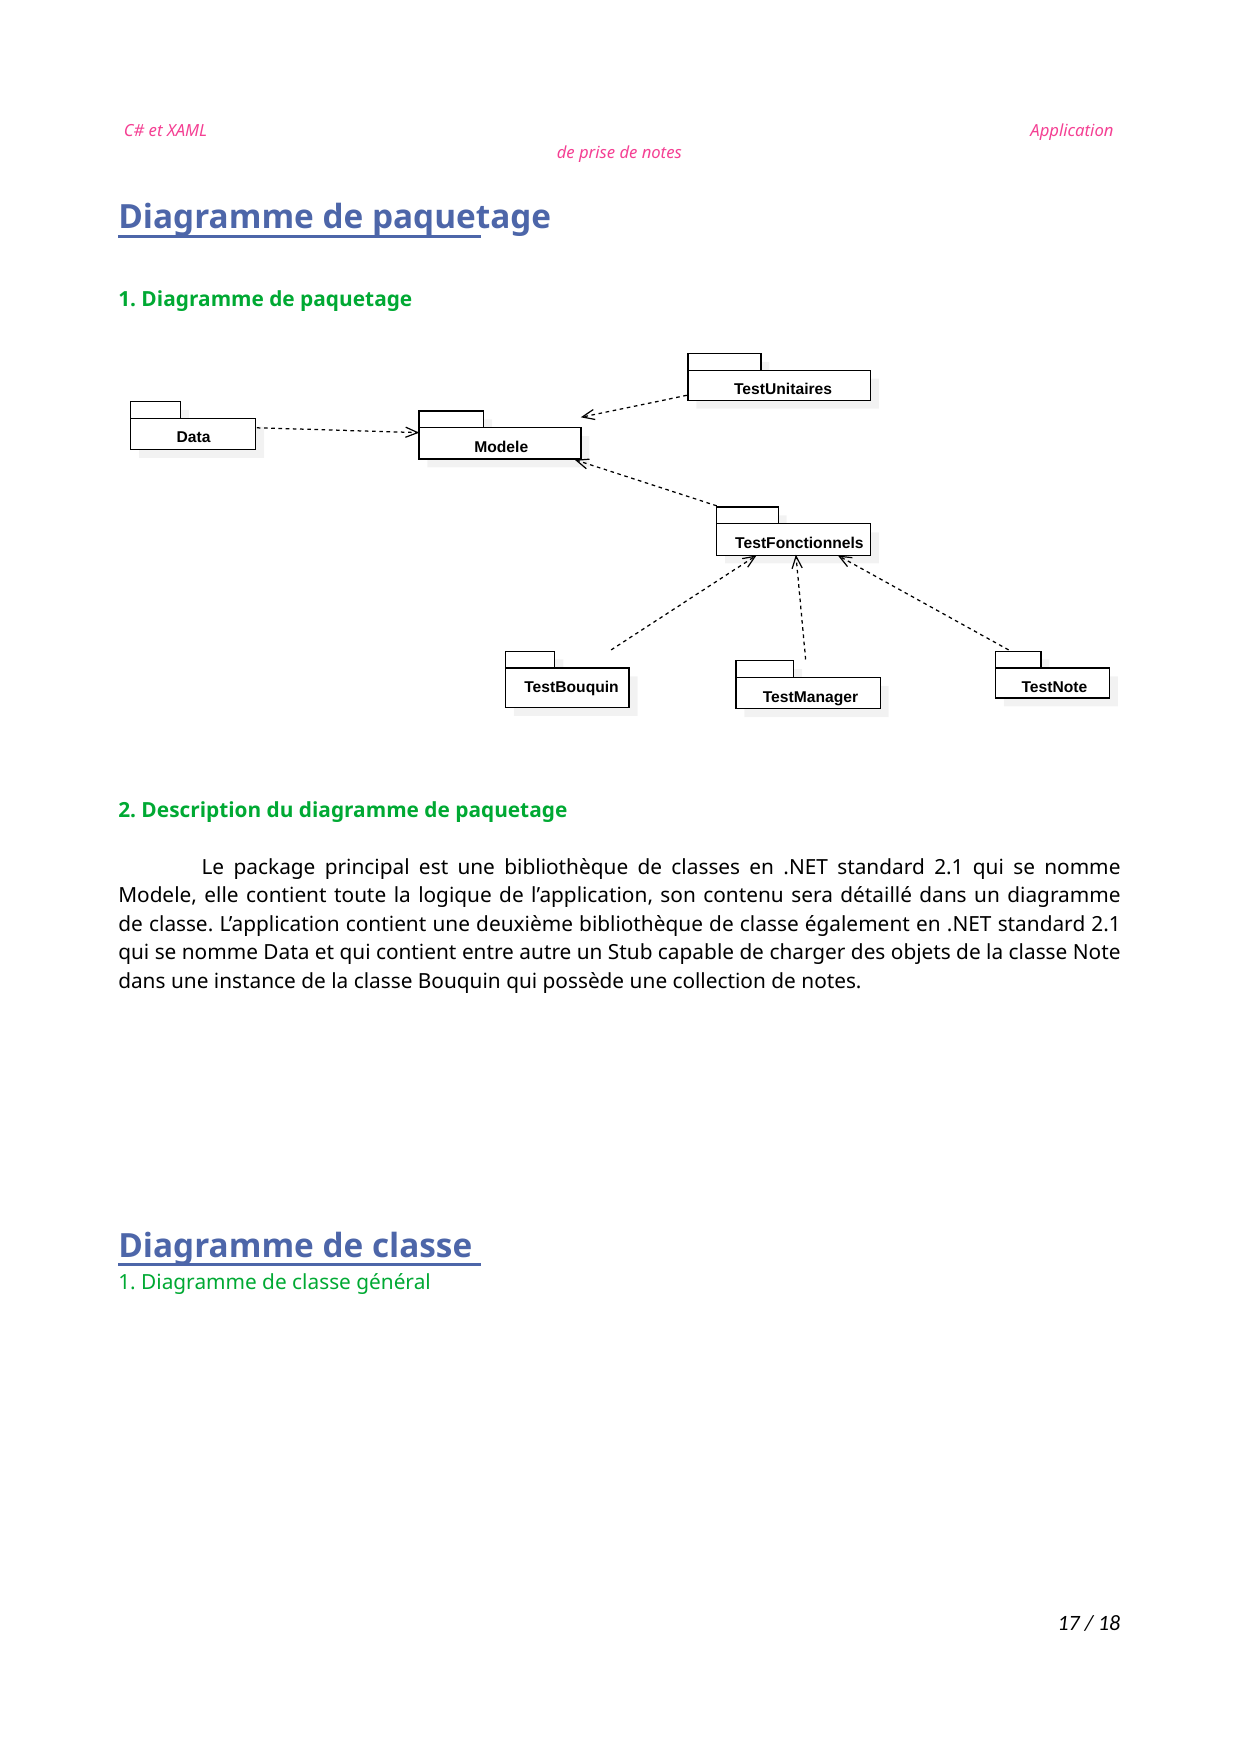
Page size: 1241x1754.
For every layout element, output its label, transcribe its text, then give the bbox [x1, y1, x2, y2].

text Le package principal est une bibliothèque de classes en .NET standard 2.1 qui se nomme Modele, elle contient toute la logique de l’application, son contenu sera détaillé dans un diagramme de classe. L’application contient une deuxième bibliothèque de classe également en .NET standard 2.1 qui se nomme Data et qui contient entre autre un Stub capable de charger des objets de la classe Note dans une instance de la classe Bouquin qui possède une collection de notes. [118, 852, 1122, 994]
text 1. Diagramme de paquetage [118, 284, 1122, 312]
text Diagramme de paquetage [118, 193, 1122, 238]
text 1. Diagramme de classe général [118, 1267, 1122, 1295]
text Diagramme de classe [118, 1221, 1122, 1267]
text 2. Description du diagramme de paquetage [118, 795, 1122, 824]
